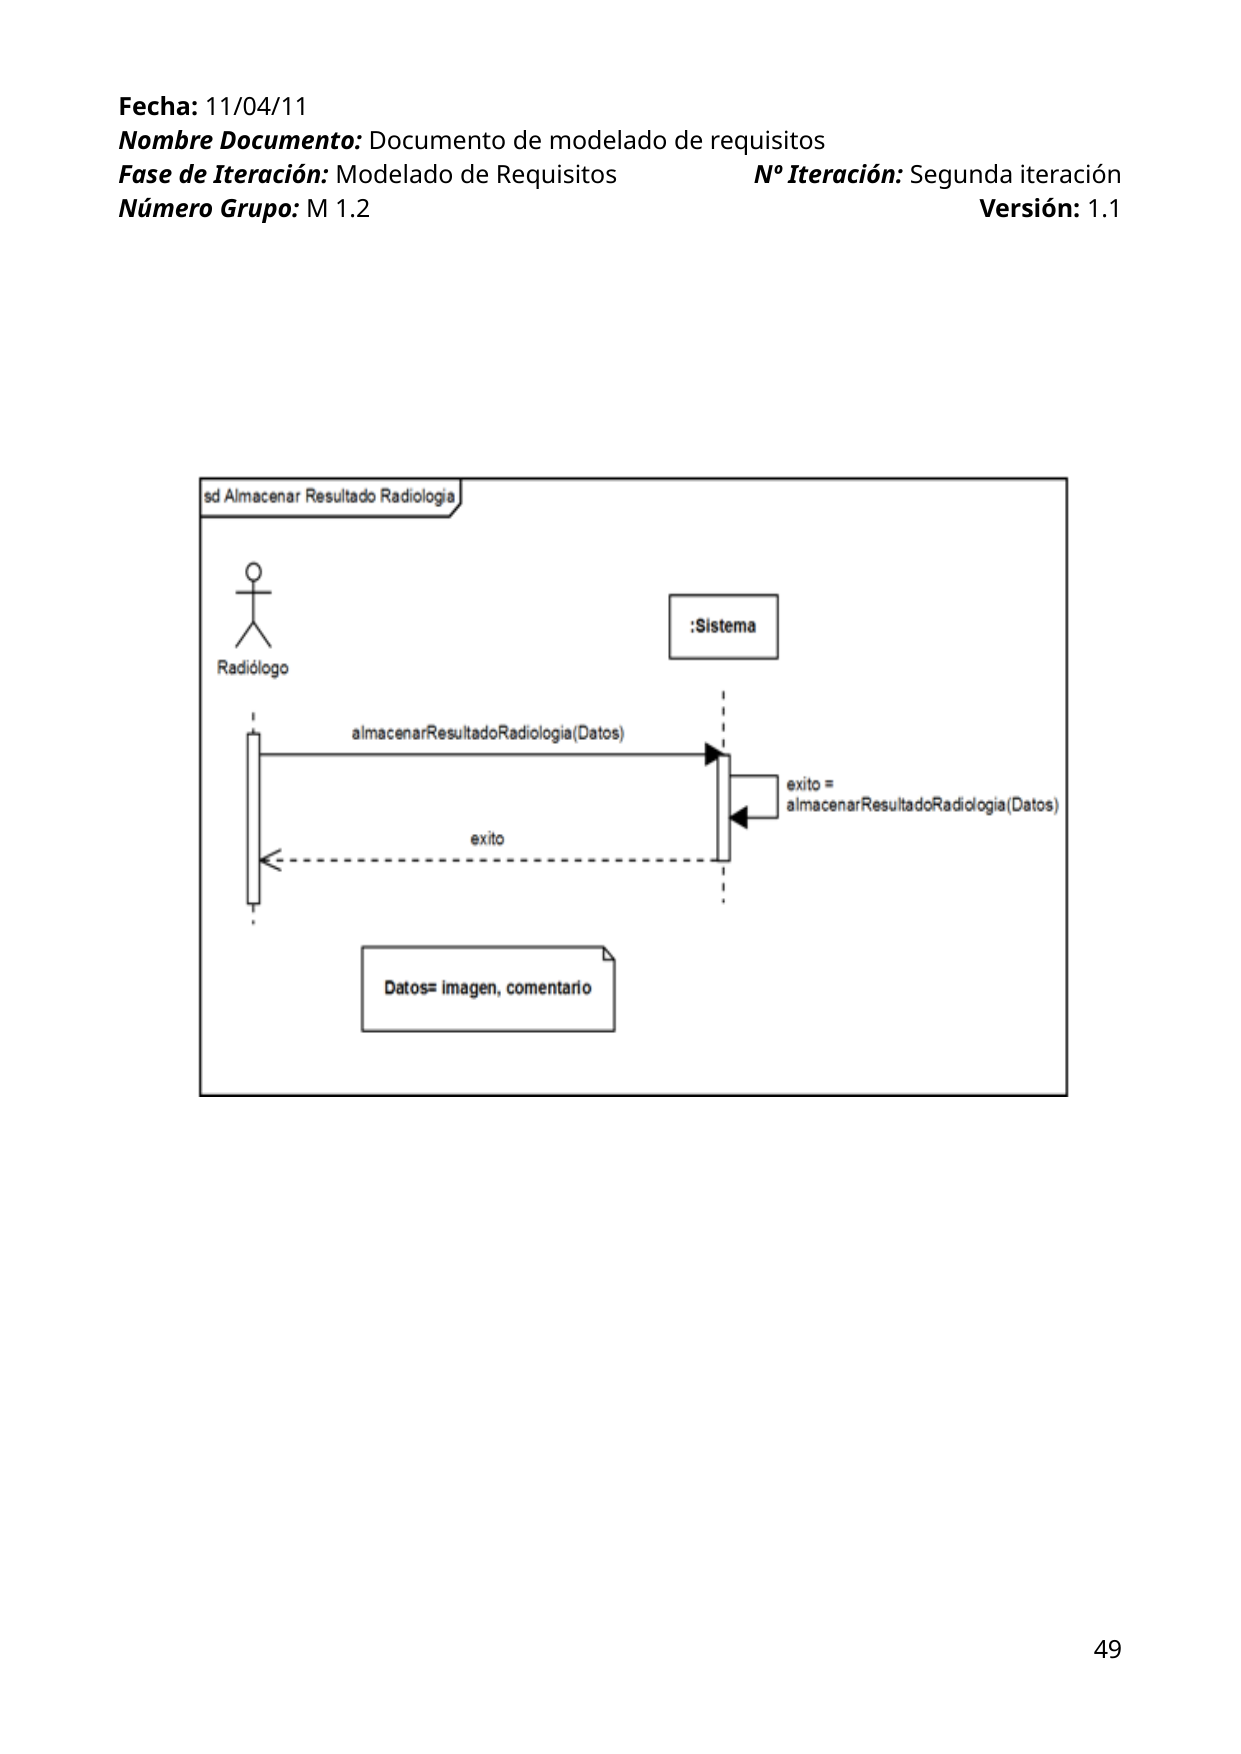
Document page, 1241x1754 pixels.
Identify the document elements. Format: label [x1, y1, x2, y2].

picture [198, 476, 1069, 1097]
